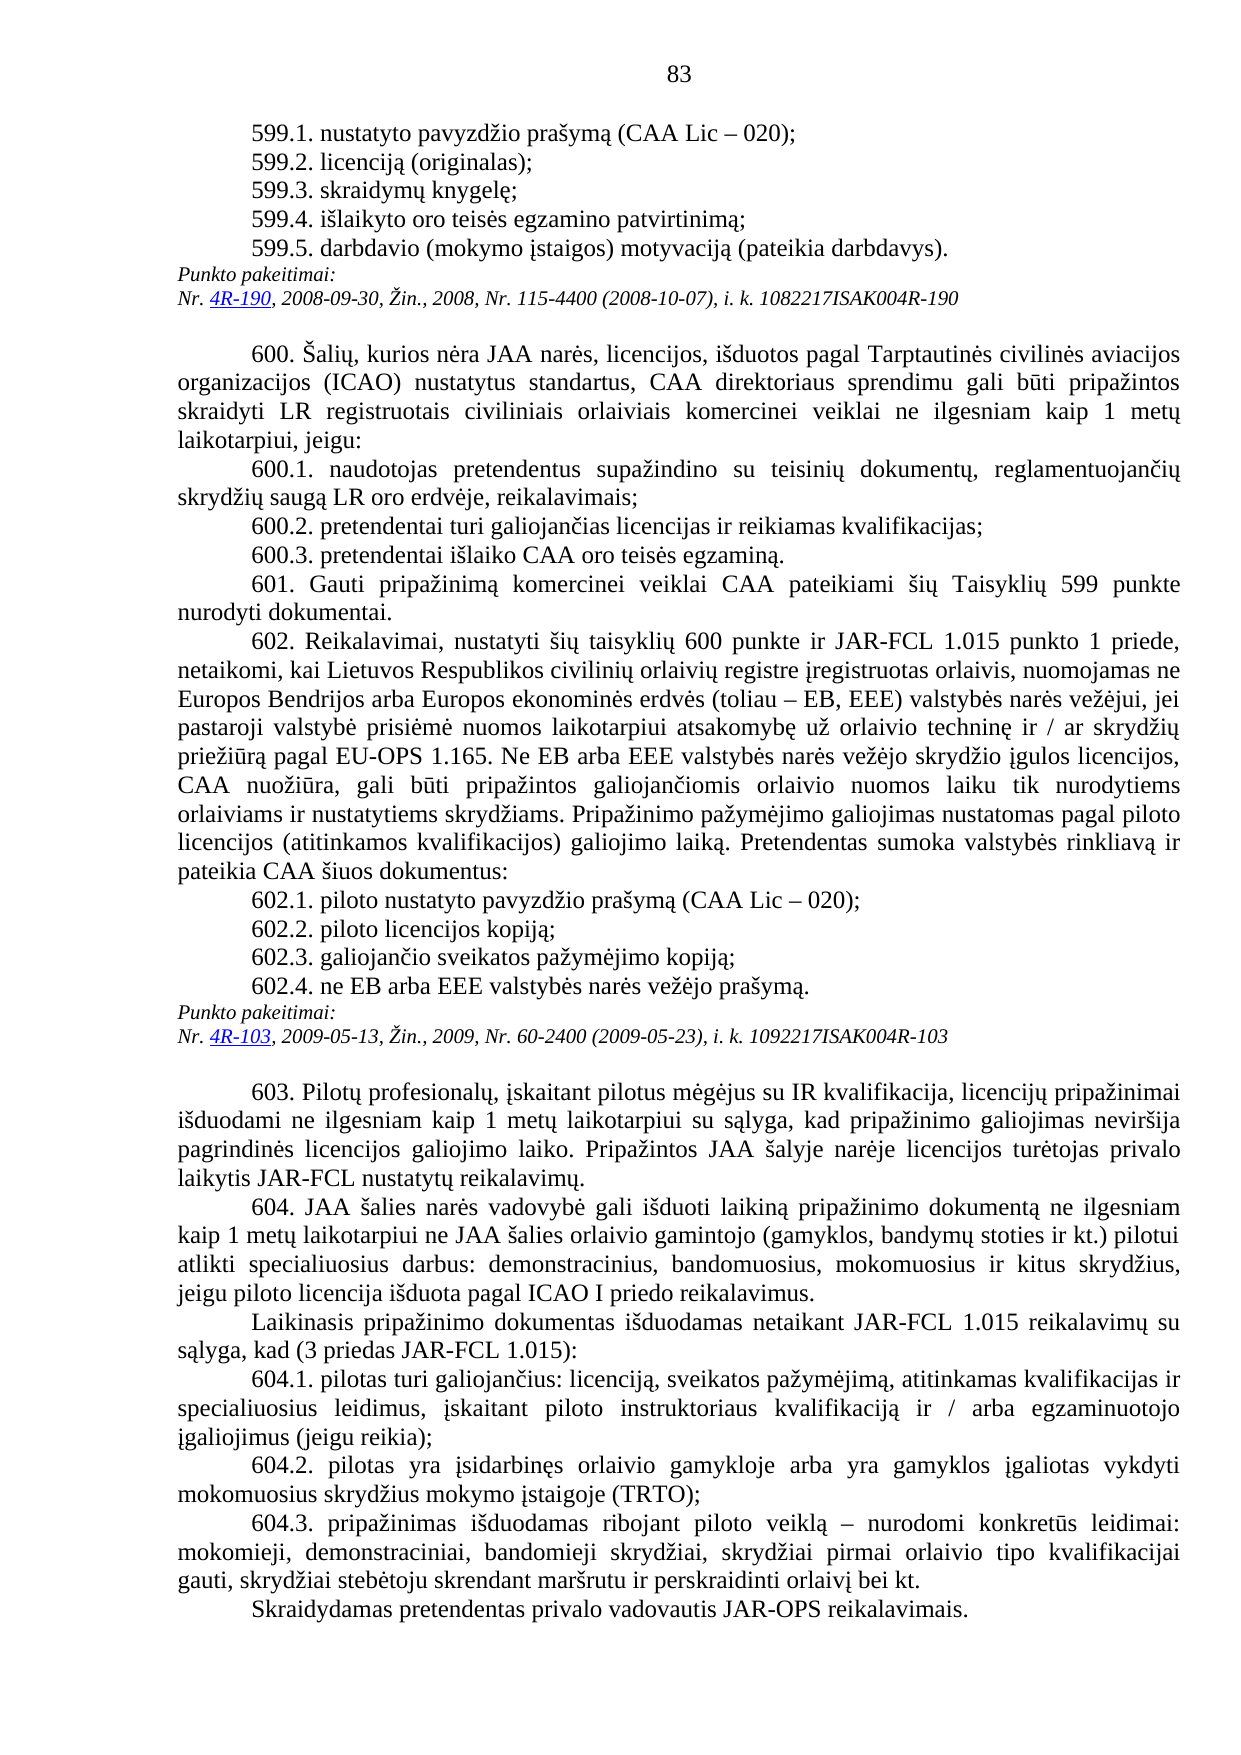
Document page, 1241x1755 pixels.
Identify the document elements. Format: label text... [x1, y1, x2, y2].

text 604.1. pilotas turi galiojančius: licenciją, sveikatos pažymėjimą, atitinkamas kvalifikacijas ir specialiuosius leidimus, įskaitant piloto instruktoriaus kvalifikaciją ir / arba egzaminuotojo įgaliojimus (jeigu reikia); [177, 1364, 1181, 1451]
text 602.3. galiojančio sveikatos pažymėjimo kopiją; [177, 942, 1181, 971]
text Skraidydamas pretendentas privalo vadovautis JAR-OPS reikalavimais. [177, 1594, 1181, 1623]
text 602.2. piloto licencijos kopiją; [177, 914, 1181, 942]
text 599.1. nustatyto pavyzdžio prašymą (CAA Lic – 020); [177, 118, 1181, 147]
text 599.5. darbdavio (mokymo įstaigos) motyvaciją (pateikia darbdavys). [177, 233, 1181, 262]
text 602. Reikalavimai, nustatyti šių taisyklių 600 punkte ir JAR-FCL 1.015 punkto 1 priede, netaikomi, kai Lietuvos Respublikos civilinių orlaivių registre įregistruotas orlaivis, nuomojamas ne Europos Bendrijos arba Europos ekonominės erdvės (toliau – EB, EEE) valstybės narės vežėjui, jei pastaroji valstybė prisiėmė nuomos laikotarpiui atsakomybę už orlaivio techninę ir / ar skrydžių priežiūrą pagal EU-OPS 1.165. Ne EB arba EEE valstybės narės vežėjo skrydžio įgulos licencijos, CAA nuožiūra, gali būti pripažintos galiojančiomis orlaivio nuomos laiku tik nurodytiems orlaiviams ir nustatytiems skrydžiams. Pripažinimo pažymėjimo galiojimas nustatomas pagal piloto licencijos (atitinkamos kvalifikacijos) galiojimo laiką. Pretendentas sumoka valstybės rinkliavą ir pateikia CAA šiuos dokumentus: [177, 626, 1181, 885]
text 600.2. pretendentai turi galiojančias licencijas ir reikiamas kvalifikacijas; [177, 511, 1181, 540]
text 600.1. naudotojas pretendentus supažindino su teisinių dokumentų, reglamentuojančių skrydžių saugą LR oro erdvėje, reikalavimais; [177, 454, 1181, 511]
text Nr. 4R-103, 2009-05-13, Žin., 2009, Nr. 60-2400 (2009-05-23), i. k. 1092217ISAK004R-103 [177, 1024, 1181, 1048]
text Punkto pakeitimai: [177, 1000, 1181, 1024]
text 600. Šalių, kurios nėra JAA narės, licencijos, išduotos pagal Tarptautinės civilinės aviacijos organizacijos (ICAO) nustatytus standartus, CAA direktoriaus sprendimu gali būti pripažintos skraidyti LR registruotais civiliniais orlaiviais komercinei veiklai ne ilgesniam kaip 1 metų laikotarpiui, jeigu: [177, 339, 1181, 454]
text 601. Gauti pripažinimą komercinei veiklai CAA pateikiami šių Taisyklių 599 punkte nurodyti dokumentai. [177, 569, 1181, 626]
text Punkto pakeitimai: [177, 262, 1181, 286]
text 599.3. skraidymų knygelę; [177, 176, 1181, 204]
text 602.1. piloto nustatyto pavyzdžio prašymą (CAA Lic – 020); [177, 885, 1181, 914]
text 599.2. licenciją (originalas); [177, 147, 1181, 176]
text 602.4. ne EB arba EEE valstybės narės vežėjo prašymą. [177, 971, 1181, 1000]
text 604. JAA šalies narės vadovybė gali išduoti laikiną pripažinimo dokumentą ne ilgesniam kaip 1 metų laikotarpiui ne JAA šalies orlaivio gamintojo (gamyklos, bandymų stoties ir kt.) pilotui atlikti specialiuosius darbus: demonstracinius, bandomuosius, mokomuosius ir kitus skrydžius, jeigu piloto licencija išduota pagal ICAO I priedo reikalavimus. [177, 1192, 1181, 1307]
text 603. Pilotų profesionalų, įskaitant pilotus mėgėjus su IR kvalifikacija, licencijų pripažinimai išduodami ne ilgesniam kaip 1 metų laikotarpiui su sąlyga, kad pripažinimo galiojimas neviršija pagrindinės licencijos galiojimo laiko. Pripažintos JAA šalyje narėje licencijos turėtojas privalo laikytis JAR-FCL nustatytų reikalavimų. [177, 1077, 1181, 1192]
text Laikinasis pripažinimo dokumentas išduodamas netaikant JAR-FCL 1.015 reikalavimų su sąlyga, kad (3 priedas JAR-FCL 1.015): [177, 1307, 1181, 1364]
text 599.4. išlaikyto oro teisės egzamino patvirtinimą; [177, 204, 1181, 233]
text 604.3. pripažinimas išduodamas ribojant piloto veiklą – nurodomi konkretūs leidimai: mokomieji, demonstraciniai, bandomieji skrydžiai, skrydžiai pirmai orlaivio tipo kvalifikacijai gauti, skrydžiai stebėtoju skrendant maršrutu ir perskraidinti orlaivį bei kt. [177, 1508, 1181, 1594]
text 600.3. pretendentai išlaiko CAA oro teisės egzaminą. [177, 540, 1181, 569]
text 604.2. pilotas yra įsidarbinęs orlaivio gamykloje arba yra gamyklos įgaliotas vykdyti mokomuosius skrydžius mokymo įstaigoje (TRTO); [177, 1451, 1181, 1508]
text Nr. 4R-190, 2008-09-30, Žin., 2008, Nr. 115-4400 (2008-10-07), i. k. 1082217ISAK004R-190 [177, 286, 1181, 310]
